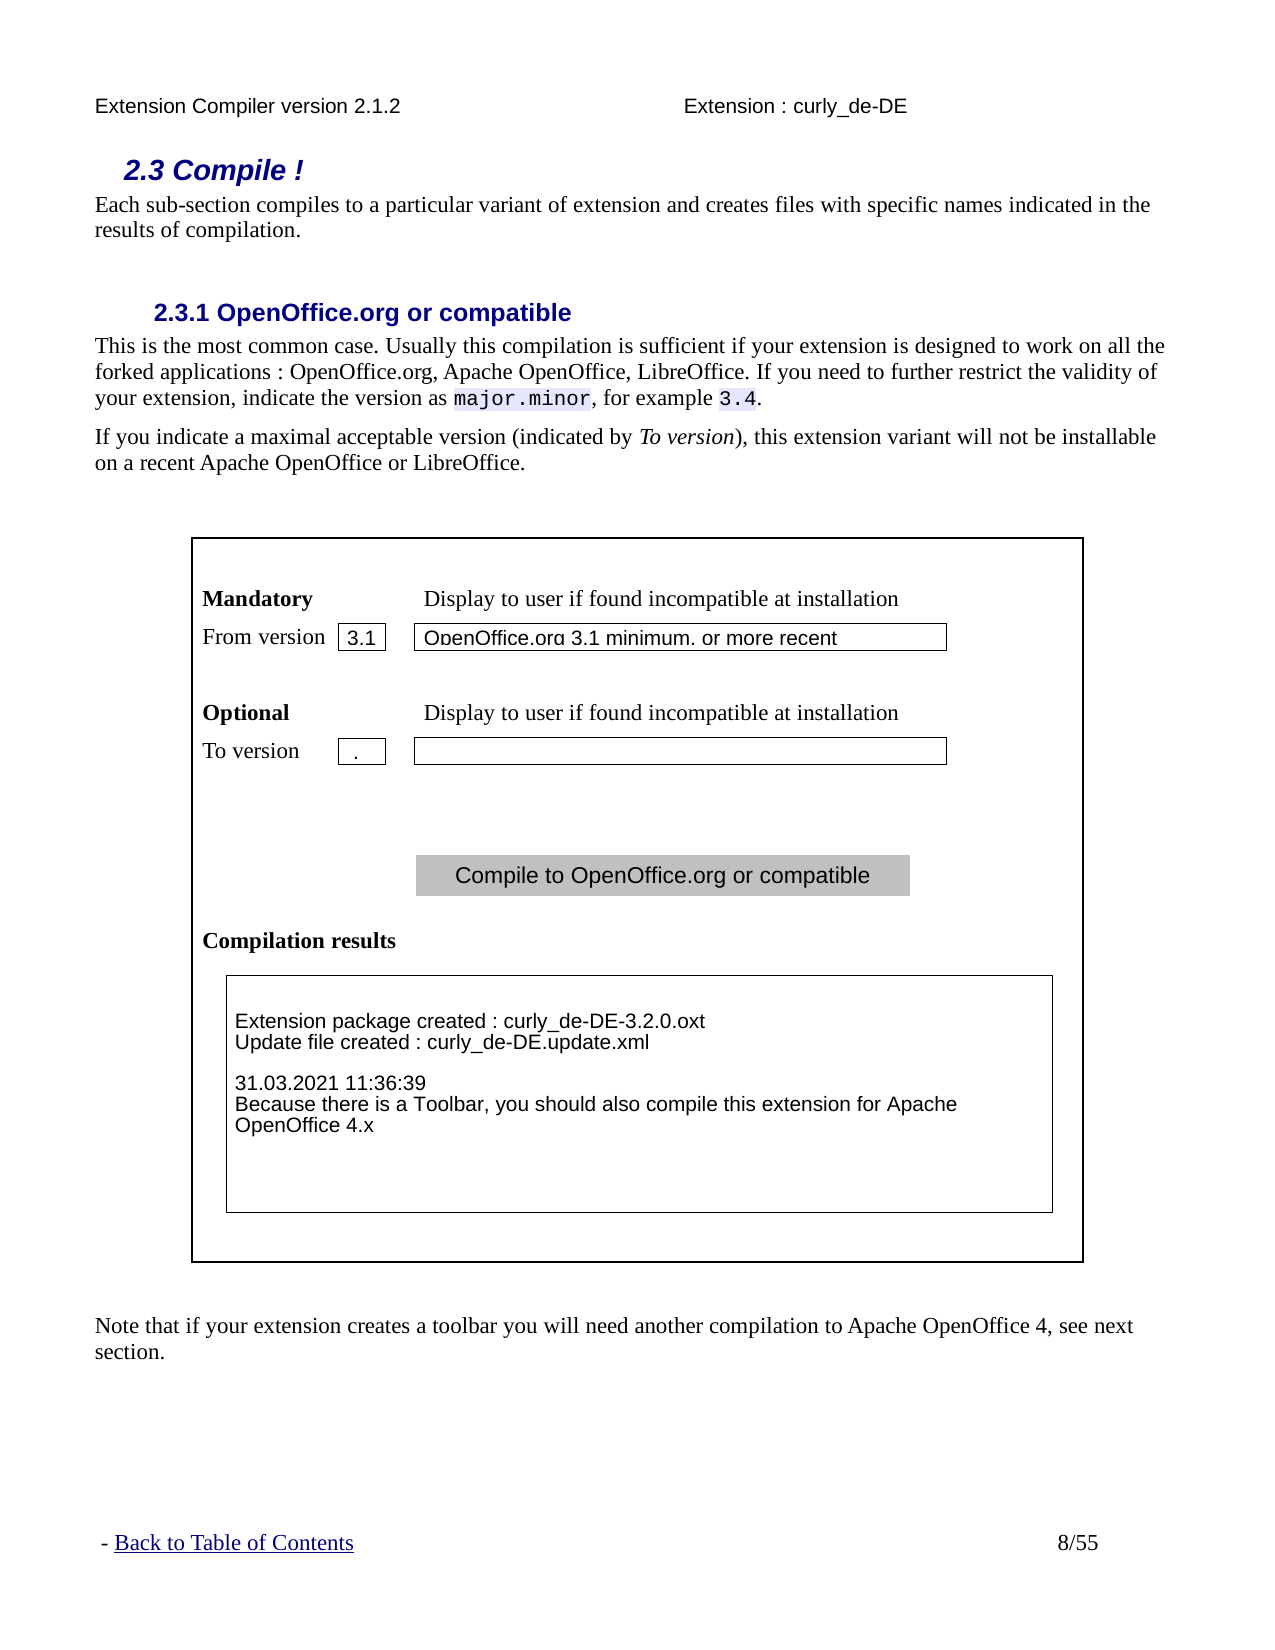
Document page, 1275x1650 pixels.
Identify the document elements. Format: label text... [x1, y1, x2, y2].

subtitle Compile ! [124, 153, 1181, 186]
text [947, 624, 1073, 650]
text From version [202, 624, 338, 650]
text Optional Display to user if found incompatible at installation [202, 700, 1073, 726]
text [386, 624, 414, 650]
text [386, 738, 414, 764]
text This is the most common case. Usually this compilation is sufficient if your extension is designed to work on all the forked applications : OpenOffice.org, Apache OpenOffice, LibreOffice. If you need to further restrict the validity of your extension, indicate the version as major.minor, for example 3.4. [94, 333, 1181, 411]
text Mandatory Display to user if found incompatible at installation [202, 586, 1073, 612]
text To version [202, 738, 338, 764]
text [947, 738, 1073, 764]
text Compilation results [202, 928, 1073, 954]
subtitle OpenOffice.org or compatible [153, 299, 1181, 327]
text Note that if your extension creates a toolbar you will need another compilation to Apache OpenOffice 4, see next section. [94, 1313, 1181, 1364]
text Each sub-section compiles to a particular variant of extension and creates files with specific names indicated in the results of compilation. [94, 192, 1181, 243]
text If you indicate a maximal acceptable version (indicated by To version), this extension variant will not be installable on a recent Apache OpenOffice or LibreOffice. [94, 424, 1181, 475]
